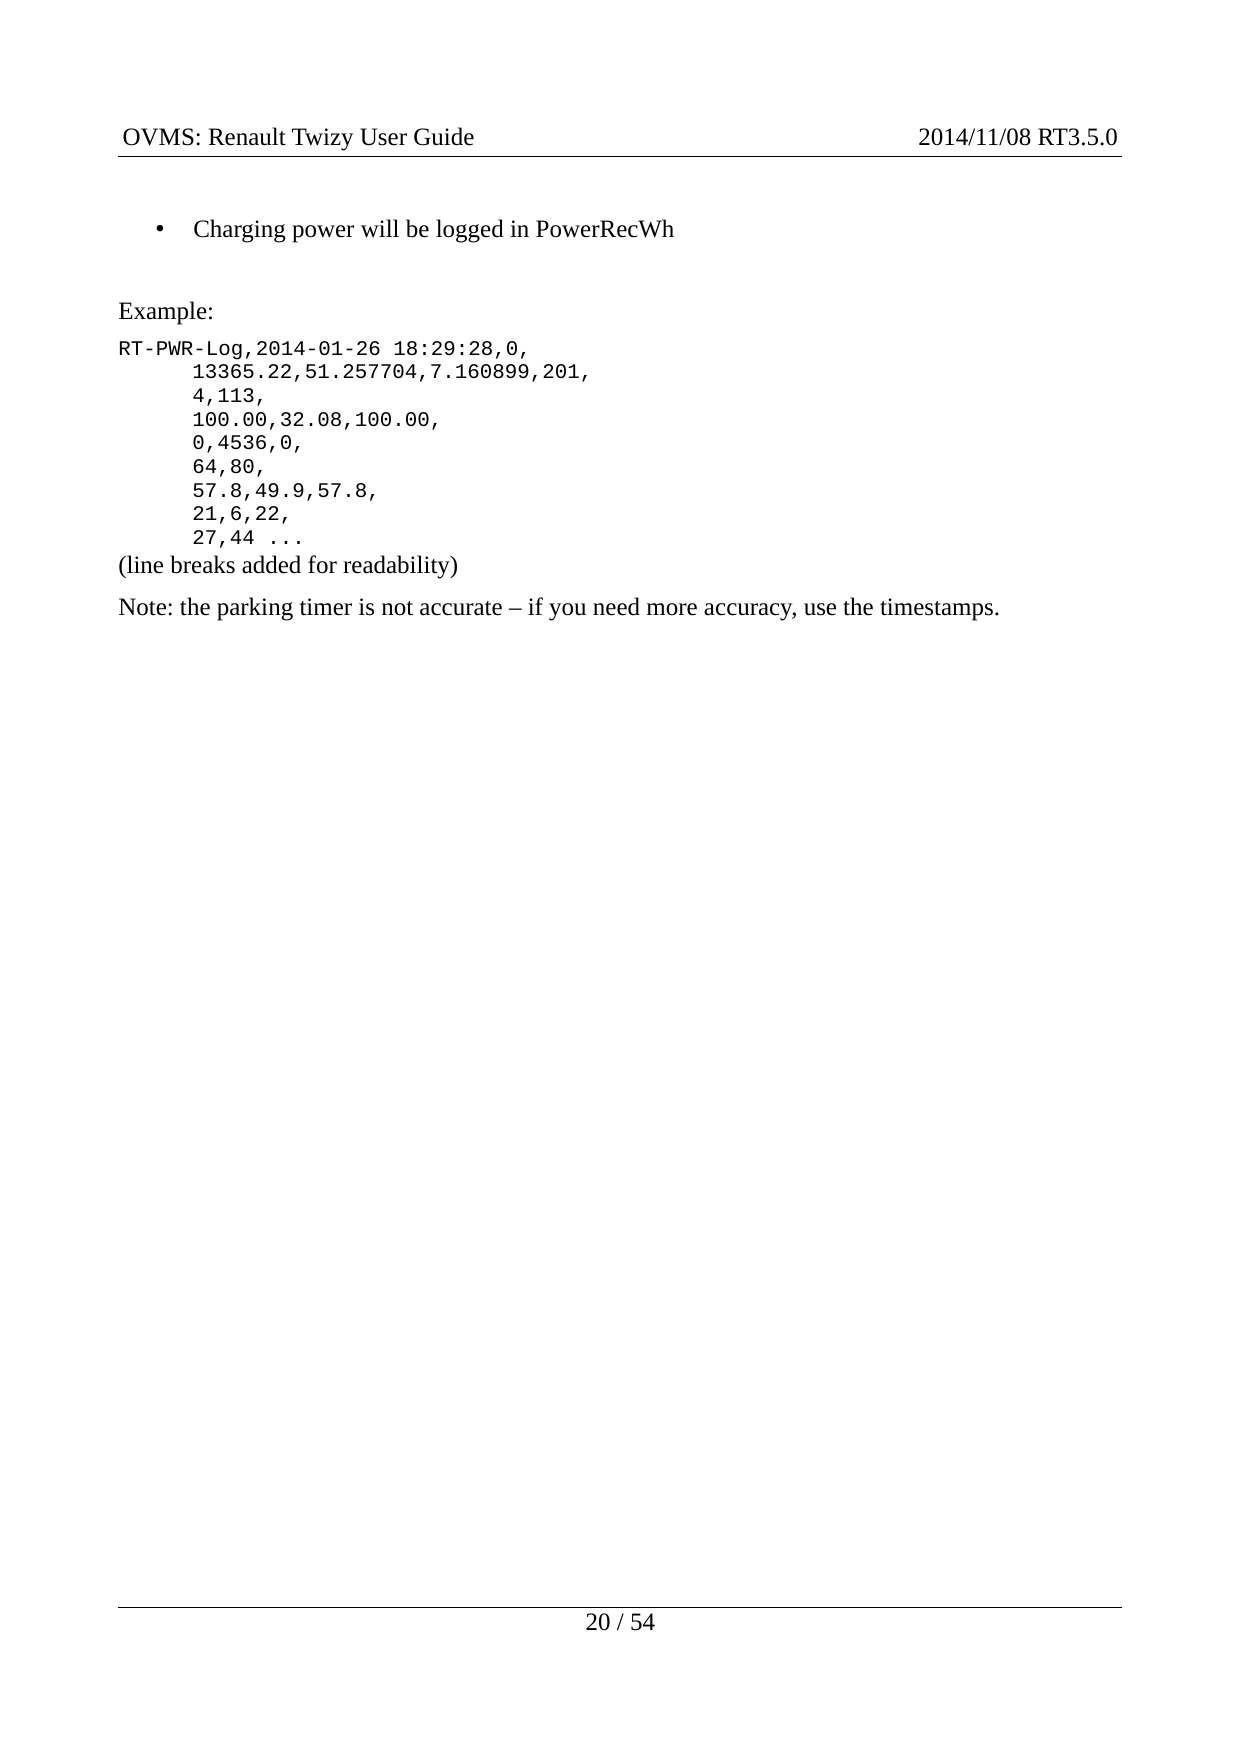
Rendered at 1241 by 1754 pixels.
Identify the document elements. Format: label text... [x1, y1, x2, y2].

text RT-PWR-Log,2014-01-26 18:29:28,0, 13365.22,51.257704,7.160899,201, 4,113, 100.00,32.08,100.00, 0,4536,0, 64,80, 57.8,49.9,57.8, 21,6,22, 27,44 ... (line breaks added for readability) [118, 338, 1122, 579]
list Charging power will be logged in PowerRecWh [156, 214, 1122, 243]
text Note: the parking timer is not accurate – if you need more accuracy, use the timestamps. [118, 592, 1122, 621]
text Example: [118, 296, 1122, 325]
